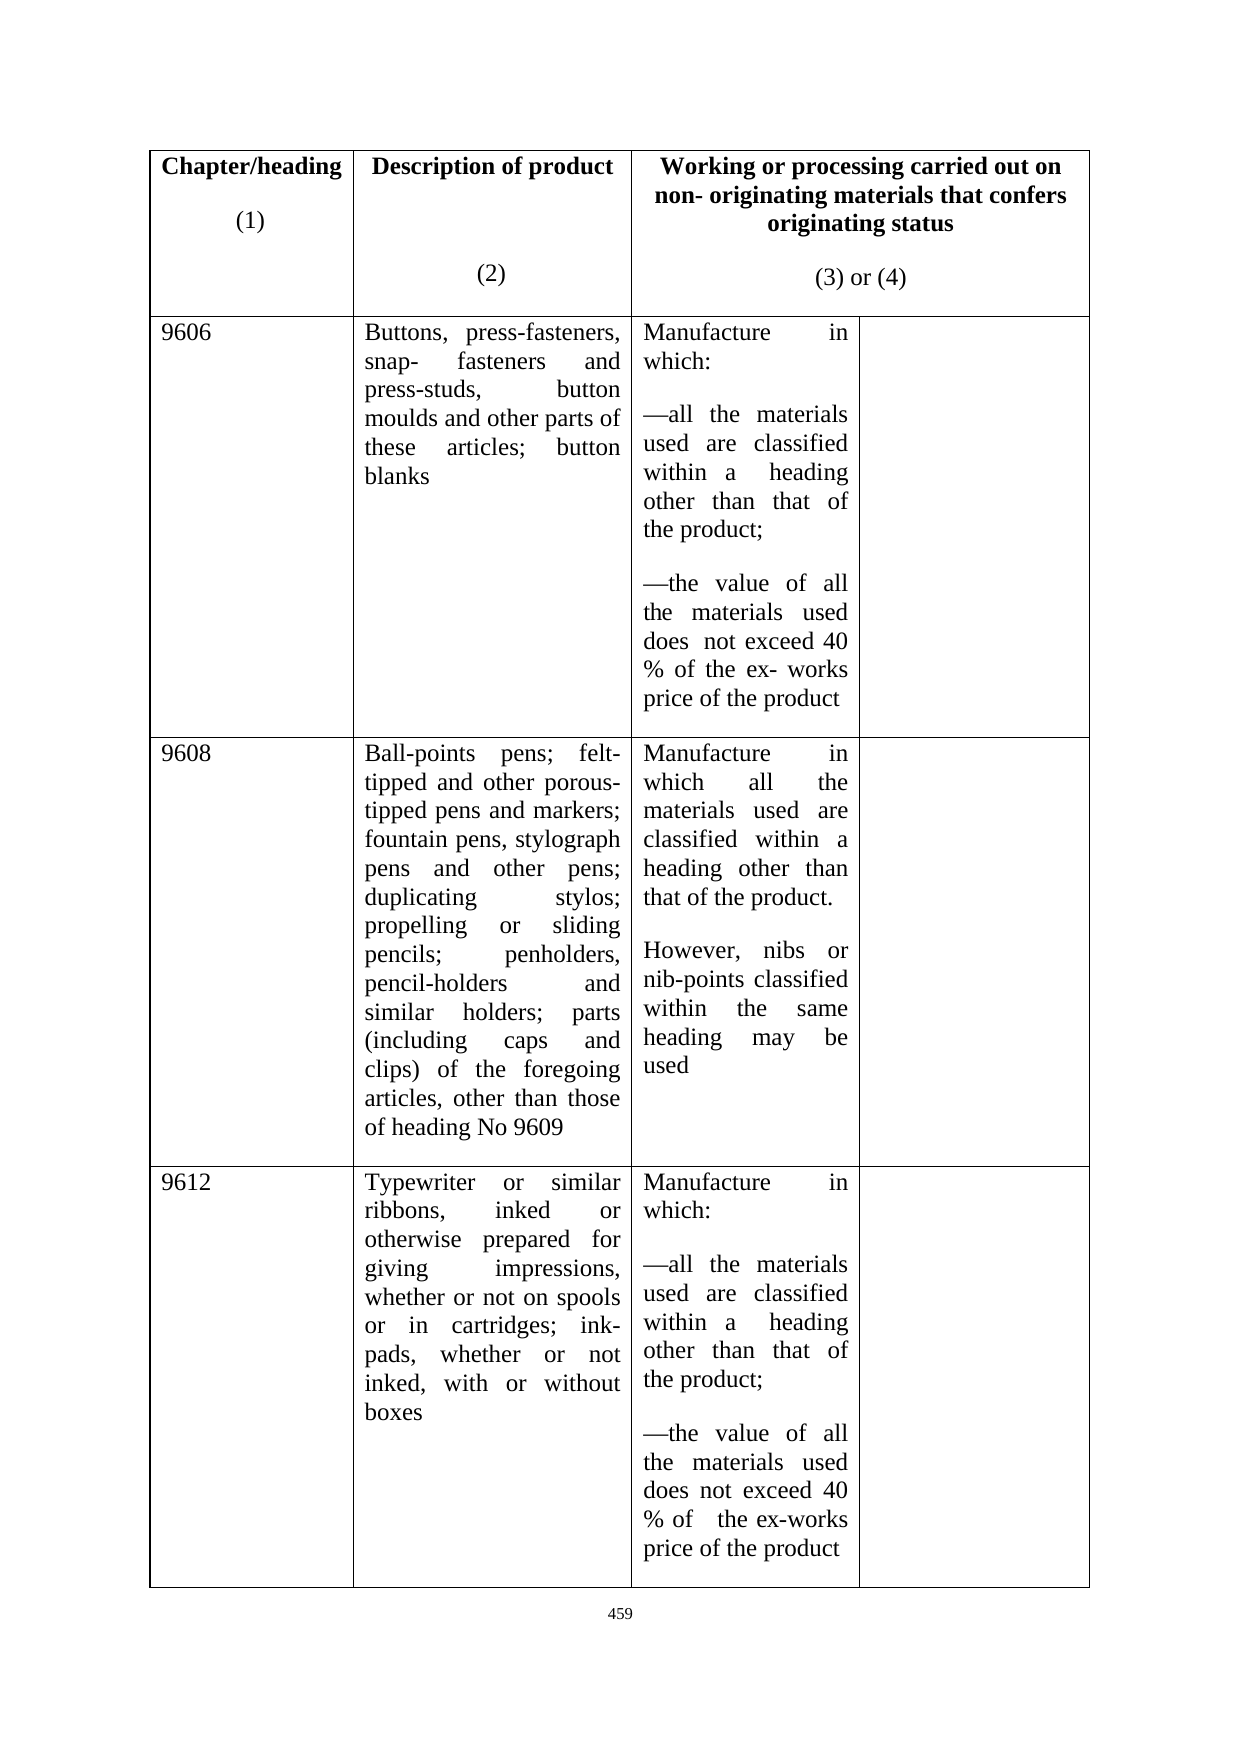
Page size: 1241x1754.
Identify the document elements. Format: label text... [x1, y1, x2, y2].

table_cell 9606 [151, 317, 353, 737]
table_cell Manufacture in which all the materials used are classified within a heading other than that of the product. However, nibs or nib-points classified within the same heading may be used [632, 738, 859, 1166]
table_cell Manufacture in which: —all the materials used are classified within a heading other than that of the product; —the value of all the materials used does not exceed 40 % of the ex- works price of the product [632, 317, 859, 737]
table_cell Typewriter or similar ribbons, inked or otherwise prepared for giving impressions, whether or not on spools or in cartridges; ink-pads, whether or not inked, with or without boxes [354, 1167, 631, 1587]
table_cell [860, 1167, 1089, 1587]
table_cell Buttons, press-fasteners, snap- fasteners and press-studs, button moulds and other parts of these articles; button blanks [354, 317, 631, 737]
table_header Working or processing carried out on non- originating materials that confers originating status (3) or (4) [632, 151, 1089, 316]
table_cell [860, 317, 1089, 737]
table_cell 9612 [151, 1167, 353, 1587]
table_cell Manufacture in which: —all the materials used are classified within a heading other than that of the product; —the value of all the materials used does not exceed 40 % of the ex-works price of the product [632, 1167, 859, 1587]
table_cell 9608 [151, 738, 353, 1166]
table_header Chapter/heading (1) [151, 151, 353, 316]
table_cell [860, 738, 1089, 1166]
table_header Description of product (2) [354, 151, 631, 316]
table_cell Ball-points pens; felt-tipped and other porous-tipped pens and markers; fountain pens, stylograph pens and other pens; duplicating stylos; propelling or sliding pencils; penholders, pencil-holders and similar holders; parts (including caps and clips) of the foregoing articles, other than those of heading No 9609 [354, 738, 631, 1166]
